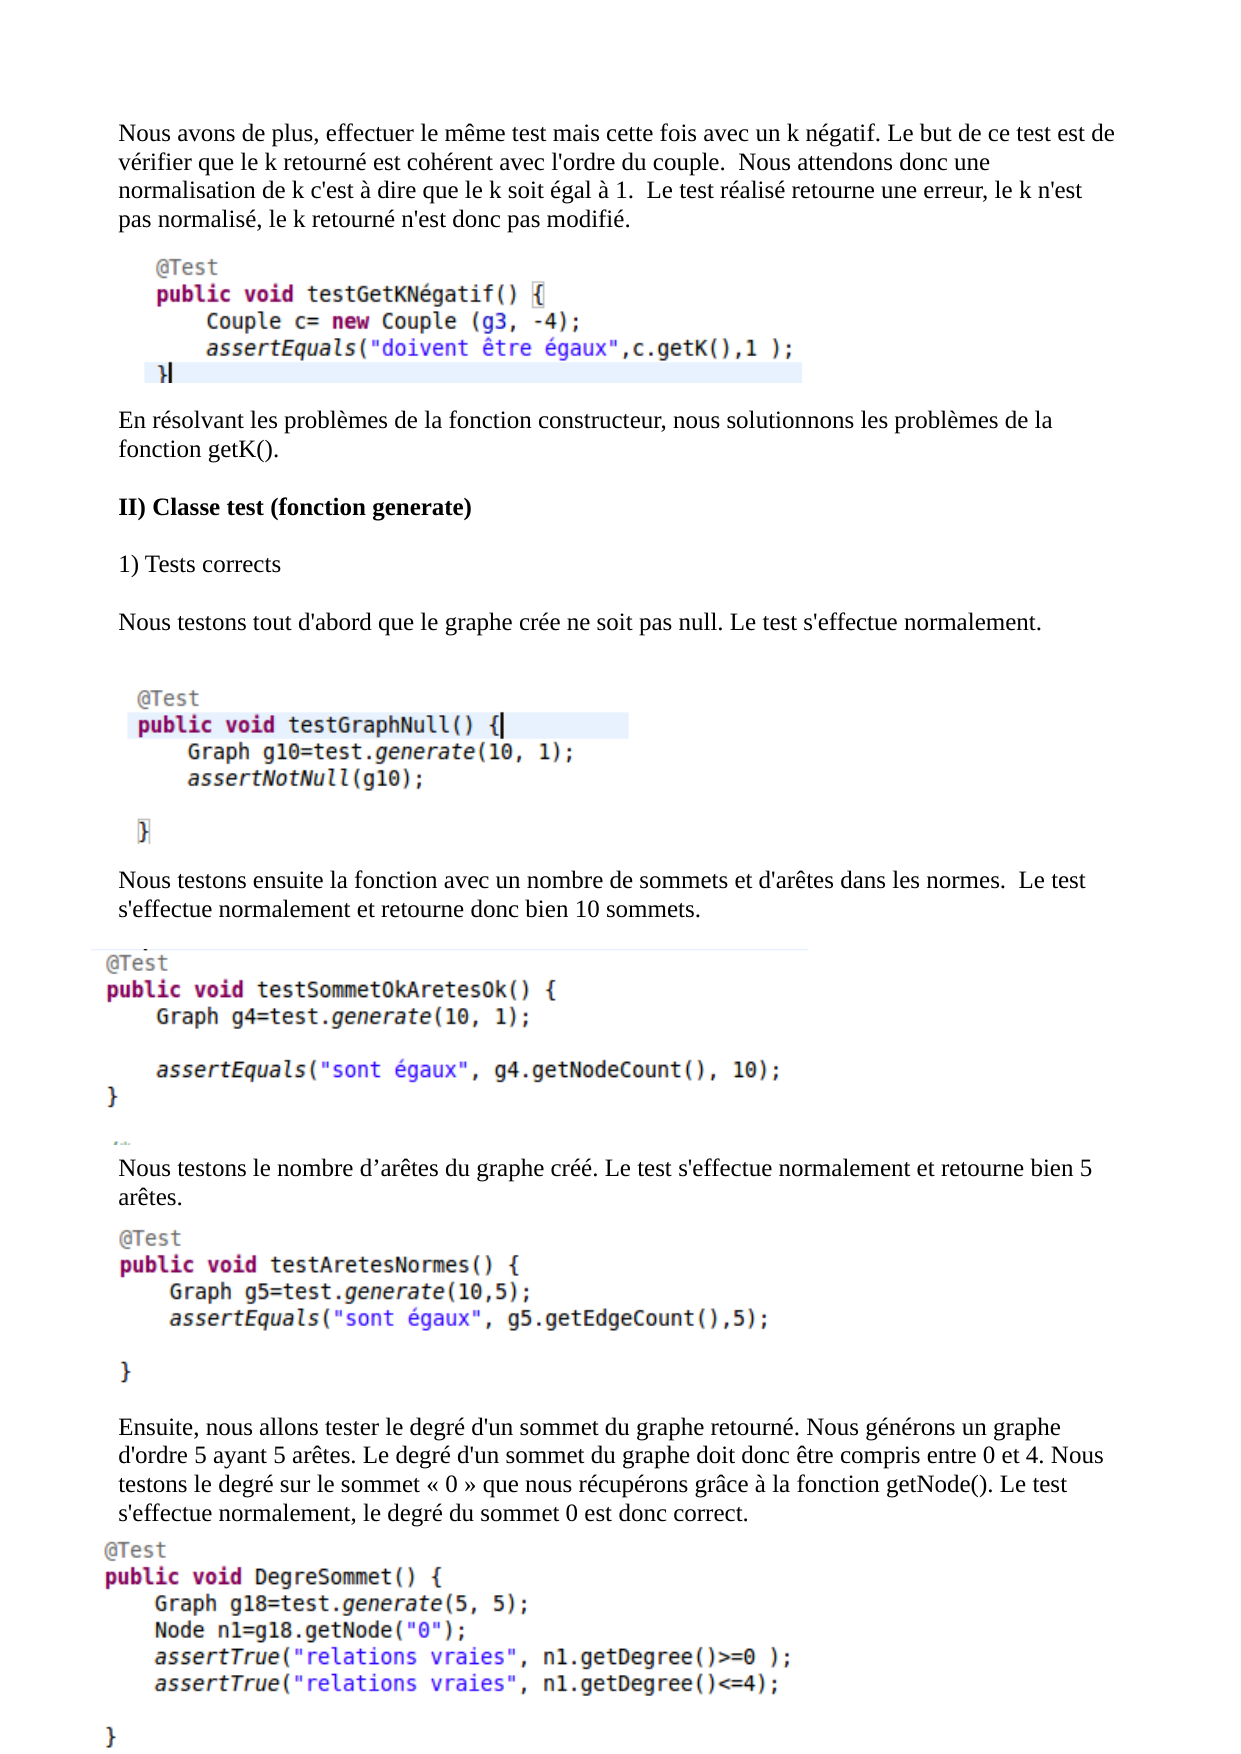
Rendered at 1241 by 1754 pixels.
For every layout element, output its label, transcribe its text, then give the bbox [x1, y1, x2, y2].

picture [94, 1536, 806, 1754]
text 1) Tests corrects [118, 549, 1122, 578]
picture [144, 254, 803, 383]
picture [112, 1221, 791, 1406]
text Ensuite, nous allons tester le degré d'un sommet du graphe retourné. Nous générons un graphe d'ordre 5 ayant 5 arêtes. Le degré d'un sommet du graphe doit donc être compris entre 0 et 4. Nous testons le degré sur le sommet « 0 » que nous récupérons grâce à la fonction getNode(). Le test s'effectue normalement, le degré du sommet 0 est donc correct. [118, 1412, 1122, 1527]
text II) Classe test (fonction generate) [118, 492, 1122, 520]
text En résolvant les problèmes de la fonction constructeur, nous solutionnons les problèmes de la fonction getK(). [118, 405, 1122, 463]
text Nous testons ensuite la fonction avec un nombre de sommets et d'arêtes dans les normes. Le test s'effectue normalement et retourne donc bien 10 sommets. [118, 865, 1122, 923]
text Nous testons le nombre d’arêtes du graphe créé. Le test s'effectue normalement et retourne bien 5 arêtes. [118, 1153, 1122, 1210]
picture [127, 689, 629, 844]
text Nous avons de plus, effectuer le même test mais cette fois avec un k négatif. Le but de ce test est de vérifier que le k retourné est cohérent avec l'ordre du couple. Nous attendons donc une normalisation de k c'est à dire que le k soit égal à 1. Le test réalisé retourne une erreur, le k n'est pas normalisé, le k retourné n'est donc pas modifié. [118, 118, 1122, 233]
picture [91, 949, 809, 1145]
text Nous testons tout d'abord que le graphe crée ne soit pas null. Le test s'effectue normalement. [118, 607, 1122, 635]
